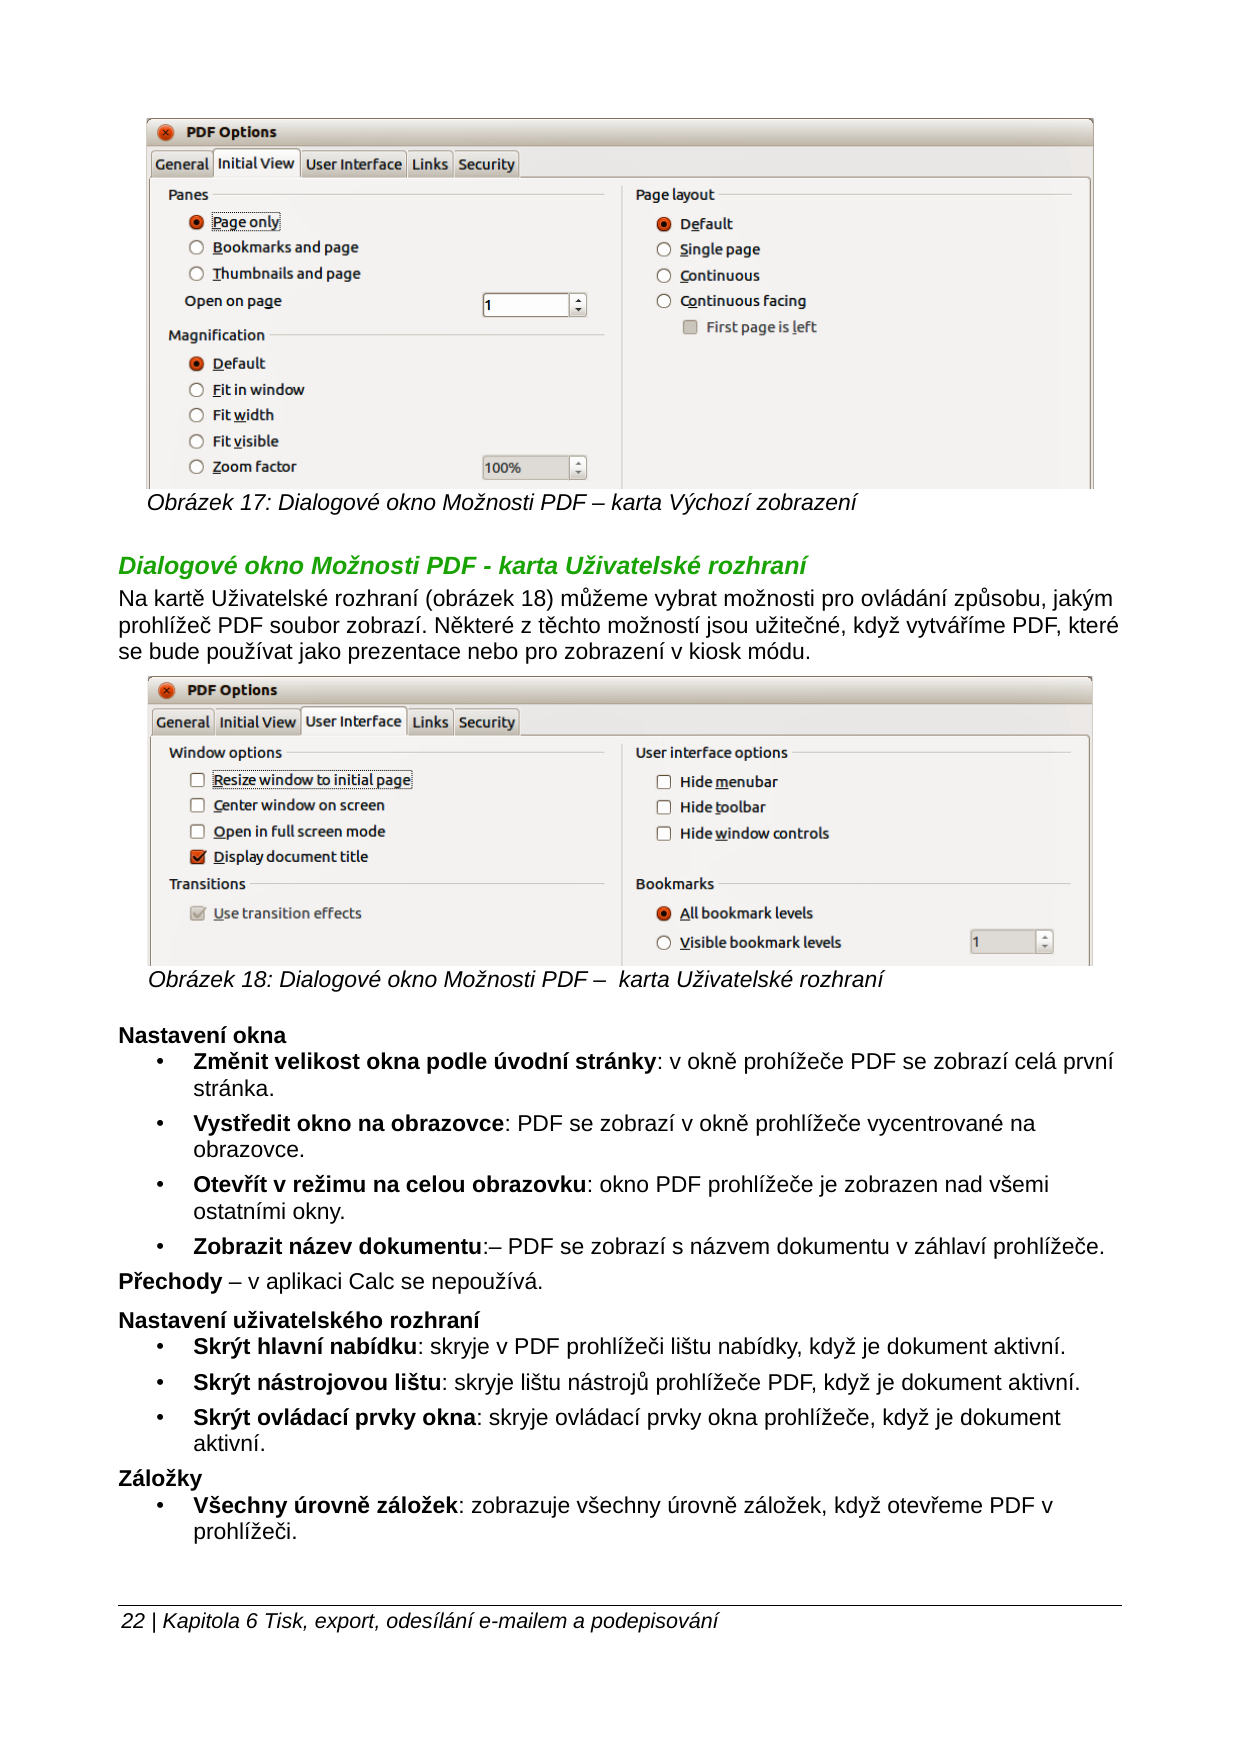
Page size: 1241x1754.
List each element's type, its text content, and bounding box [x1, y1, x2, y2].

list Vystředit okno na obrazovce: PDF se zobrazí v okně prohlížeče vycentrované na obrazovce. [156, 1110, 1122, 1162]
list Změnit velikost okna podle úvodní stránky: v okně prohížeče PDF se zobrazí celá první stránka. [156, 1048, 1122, 1101]
text Přechody – v aplikaci Calc se nepoužívá. [118, 1268, 1122, 1294]
list Skrýt ovládací prvky okna: skryje ovládací prvky okna prohlížeče, když je dokument aktivní. [156, 1404, 1122, 1456]
list Všechny úrovně záložek: zobrazuje všechny úrovně záložek, když otevřeme PDF v prohlížeči. [156, 1492, 1122, 1544]
list Zobrazit název dokumentu:– PDF se zobrazí s názvem dokumentu v záhlaví prohlížeče. [156, 1233, 1122, 1259]
text Záložky [118, 1465, 1122, 1492]
subtitle Dialogové okno Možnosti PDF - karta Uživatelské rozhraní [118, 551, 1122, 579]
text Nastavení okna [118, 1022, 1122, 1048]
list Skrýt hlavní nabídku: skryje v PDF prohlížeči lištu nabídky, když je dokument aktivní. [156, 1333, 1122, 1360]
text Nastavení uživatelského rozhraní [118, 1307, 1122, 1333]
text Obrázek 18: Dialogové okno Možnosti PDF – karta Uživatelské rozhraní [148, 966, 1092, 992]
picture [146, 118, 1094, 489]
picture [147, 676, 1093, 966]
text Obrázek 17: Dialogové okno Možnosti PDF – karta Výchozí zobrazení [147, 489, 1094, 515]
list Skrýt nástrojovou lištu: skryje lištu nástrojů prohlížeče PDF, když je dokument aktivní. [156, 1368, 1122, 1395]
list Otevřít v režimu na celou obrazovku: okno PDF prohlížeče je zobrazen nad všemi ostatními okny. [156, 1171, 1122, 1224]
text Na kartě Uživatelské rozhraní (obrázek 18) můžeme vybrat možnosti pro ovládání způsobu, jakým prohlížeč PDF soubor zobrazí. Některé z těchto možností jsou užitečné, když vytváříme PDF, které se bude používat jako prezentace nebo pro zobrazení v kiosk módu. [118, 585, 1122, 664]
